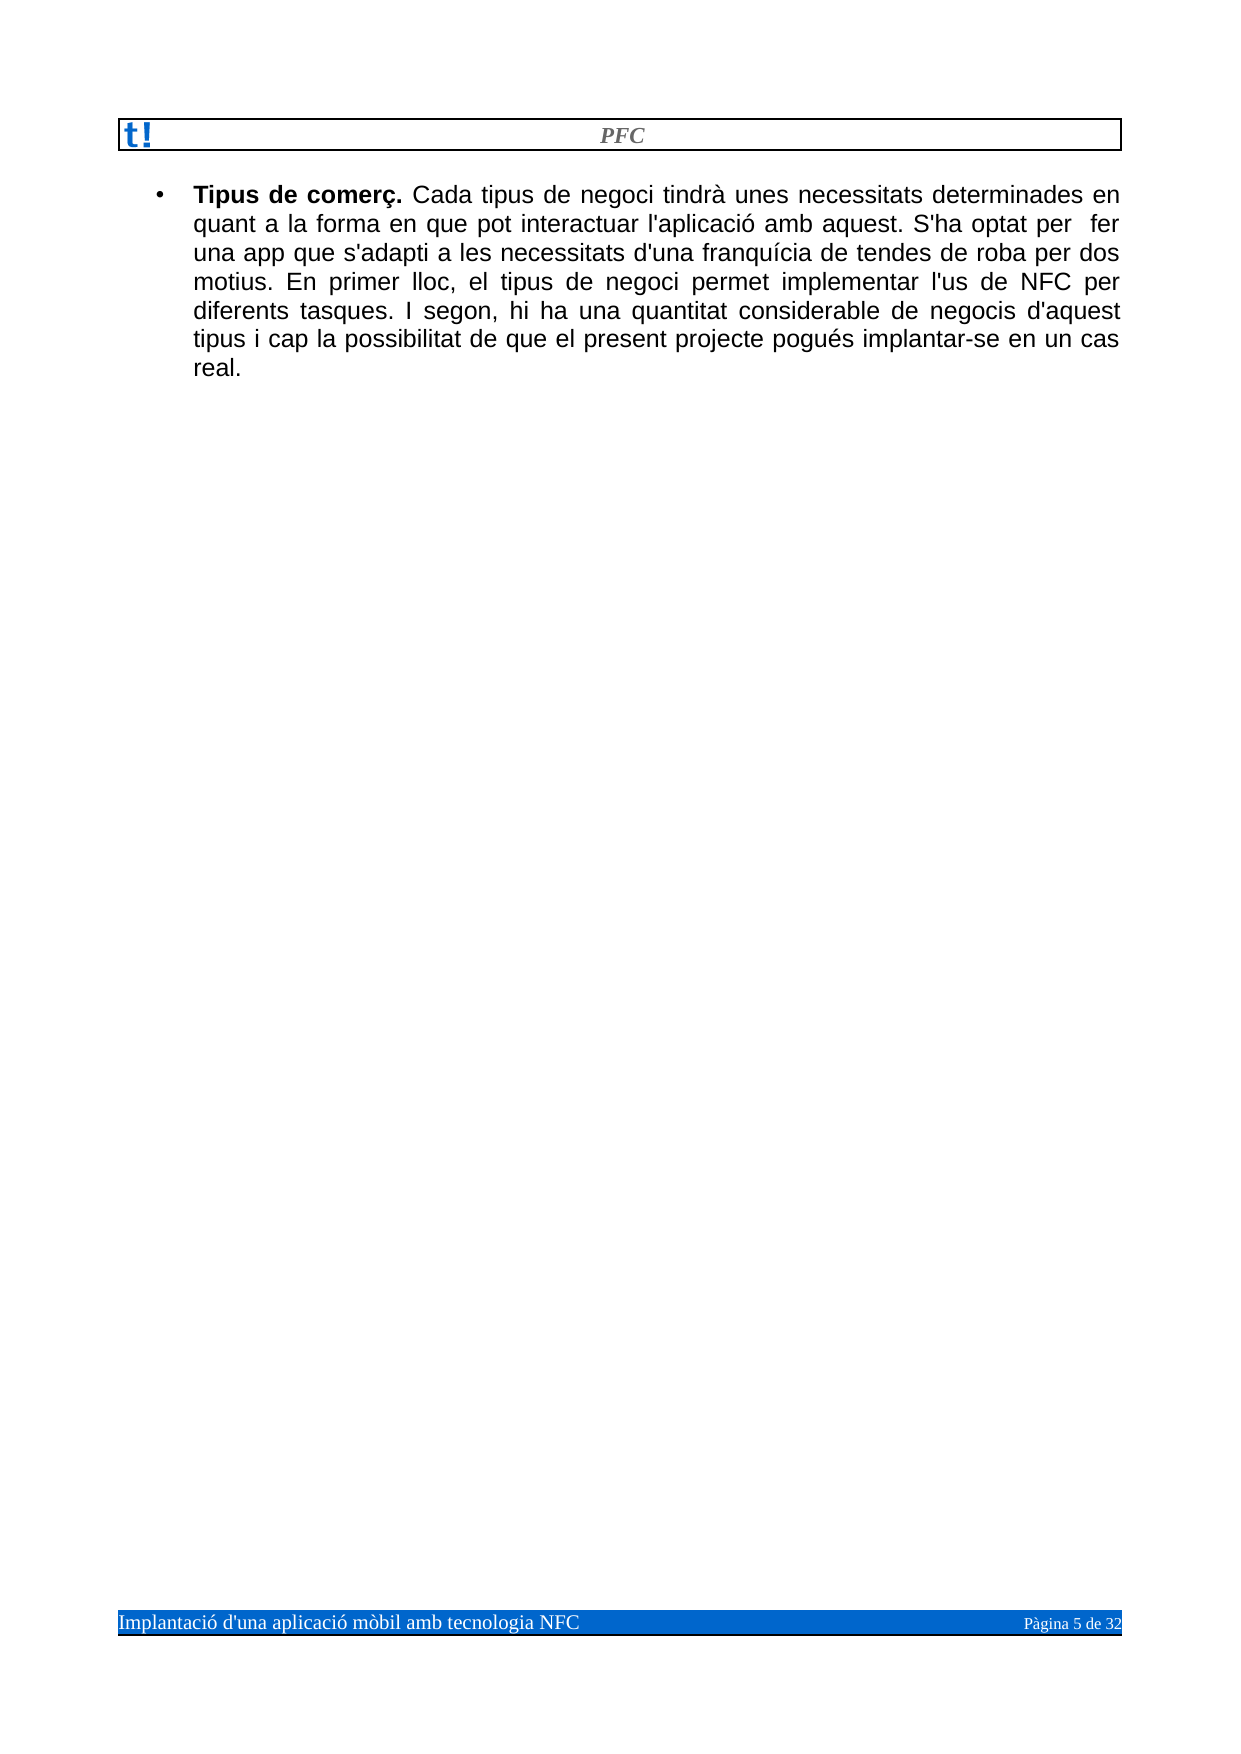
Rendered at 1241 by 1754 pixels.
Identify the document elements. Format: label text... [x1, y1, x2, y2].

picture [123, 121, 151, 148]
list Tipus de comerç. Cada tipus de negoci tindrà unes necessitats determinades en quant a la forma en que pot interactuar l'aplicació amb aquest. S'ha optat per fer una app que s'adapti a les necessitats d'una franquícia de tendes de roba per dos motius. En primer lloc, el tipus de negoci permet implementar l'us de NFC per diferents tasques. I segon, hi ha una quantitat considerable de negocis d'aquest tipus i cap la possibilitat de que el present projecte pogués implantar-se en un cas real. [156, 181, 1122, 382]
